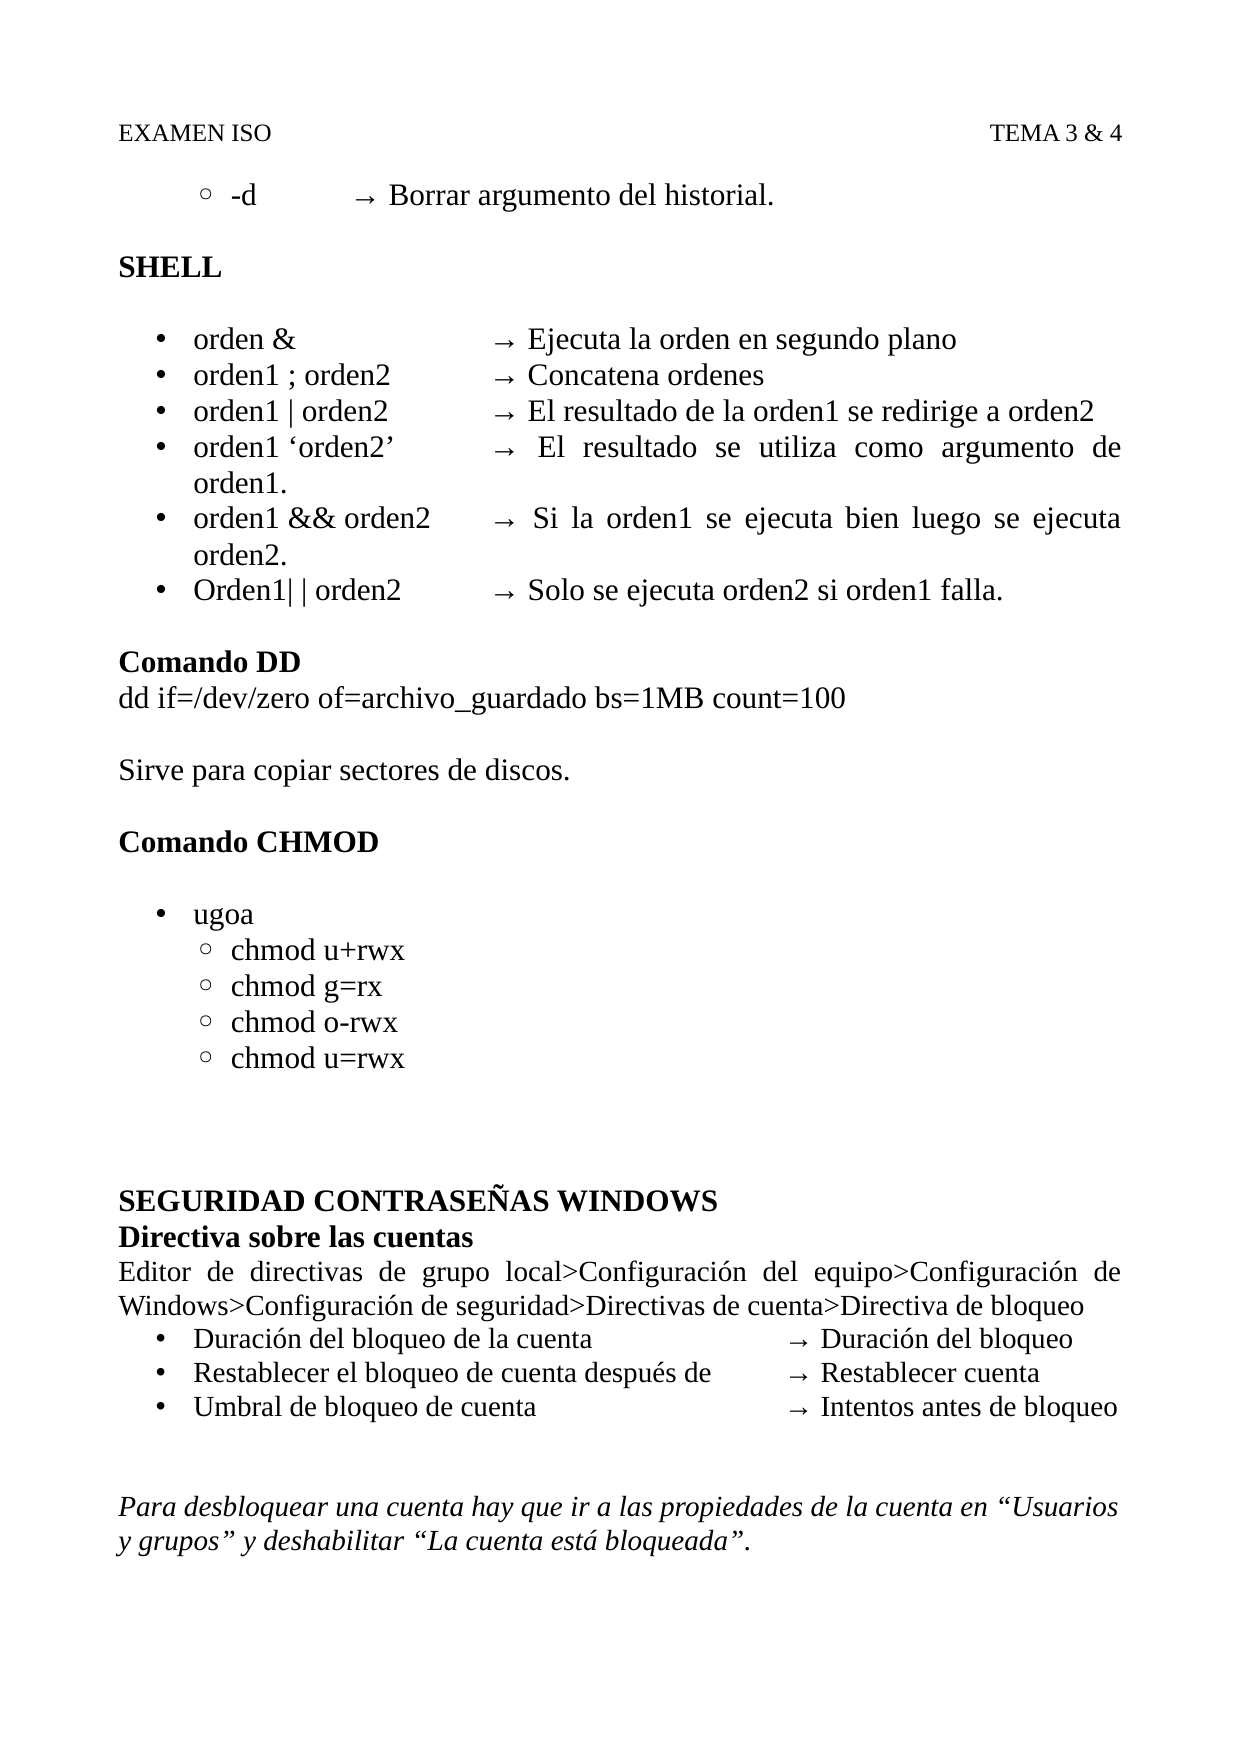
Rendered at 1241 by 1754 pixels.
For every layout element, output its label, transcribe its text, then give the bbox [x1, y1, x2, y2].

text Para desbloquear una cuenta hay que ir a las propiedades de la cuenta en “Usuarios y grupos” y deshabilitar “La cuenta está bloqueada”. [118, 1489, 1122, 1557]
text Directiva sobre las cuentas [118, 1218, 1122, 1254]
list chmod o-rwx [193, 1003, 1122, 1039]
text Sirve para copiar sectores de discos. [118, 751, 1122, 787]
list orden1 ; orden2 → Concatena ordenes [156, 356, 1122, 392]
text Editor de directivas de grupo local>Configuración del equipo>Configuración de Windows>Configuración de seguridad>Directivas de cuenta>Directiva de bloqueo [118, 1254, 1122, 1322]
list ugoa [156, 895, 1122, 931]
list chmod u=rwx [193, 1039, 1122, 1075]
list Umbral de bloqueo de cuenta → Intentos antes de bloqueo [156, 1389, 1122, 1422]
list Duración del bloqueo de la cuenta → Duración del bloqueo [156, 1322, 1122, 1355]
list Orden1| | orden2 → Solo se ejecuta orden2 si orden1 falla. [156, 572, 1122, 608]
list -d → Borrar argumento del historial. [193, 176, 1122, 212]
list orden1 ‘orden2’ → El resultado se utiliza como argumento de orden1. [156, 428, 1122, 500]
list orden1 && orden2 → Si la orden1 se ejecuta bien luego se ejecuta orden2. [156, 500, 1122, 572]
list orden1 | orden2 → El resultado de la orden1 se redirige a orden2 [156, 392, 1122, 428]
list chmod u+rwx [193, 931, 1122, 967]
text dd if=/dev/zero of=archivo_guardado bs=1MB count=100 [118, 679, 1122, 715]
text SEGURIDAD CONTRASEÑAS WINDOWS [118, 1183, 1122, 1218]
list orden & → Ejecuta la orden en segundo plano [156, 320, 1122, 356]
list Restablecer el bloqueo de cuenta después de → Restablecer cuenta [156, 1355, 1122, 1389]
text SHELL [118, 248, 1122, 284]
list chmod g=rx [193, 967, 1122, 1003]
text Comando CHMOD [118, 823, 1122, 859]
text Comando DD [118, 643, 1122, 679]
